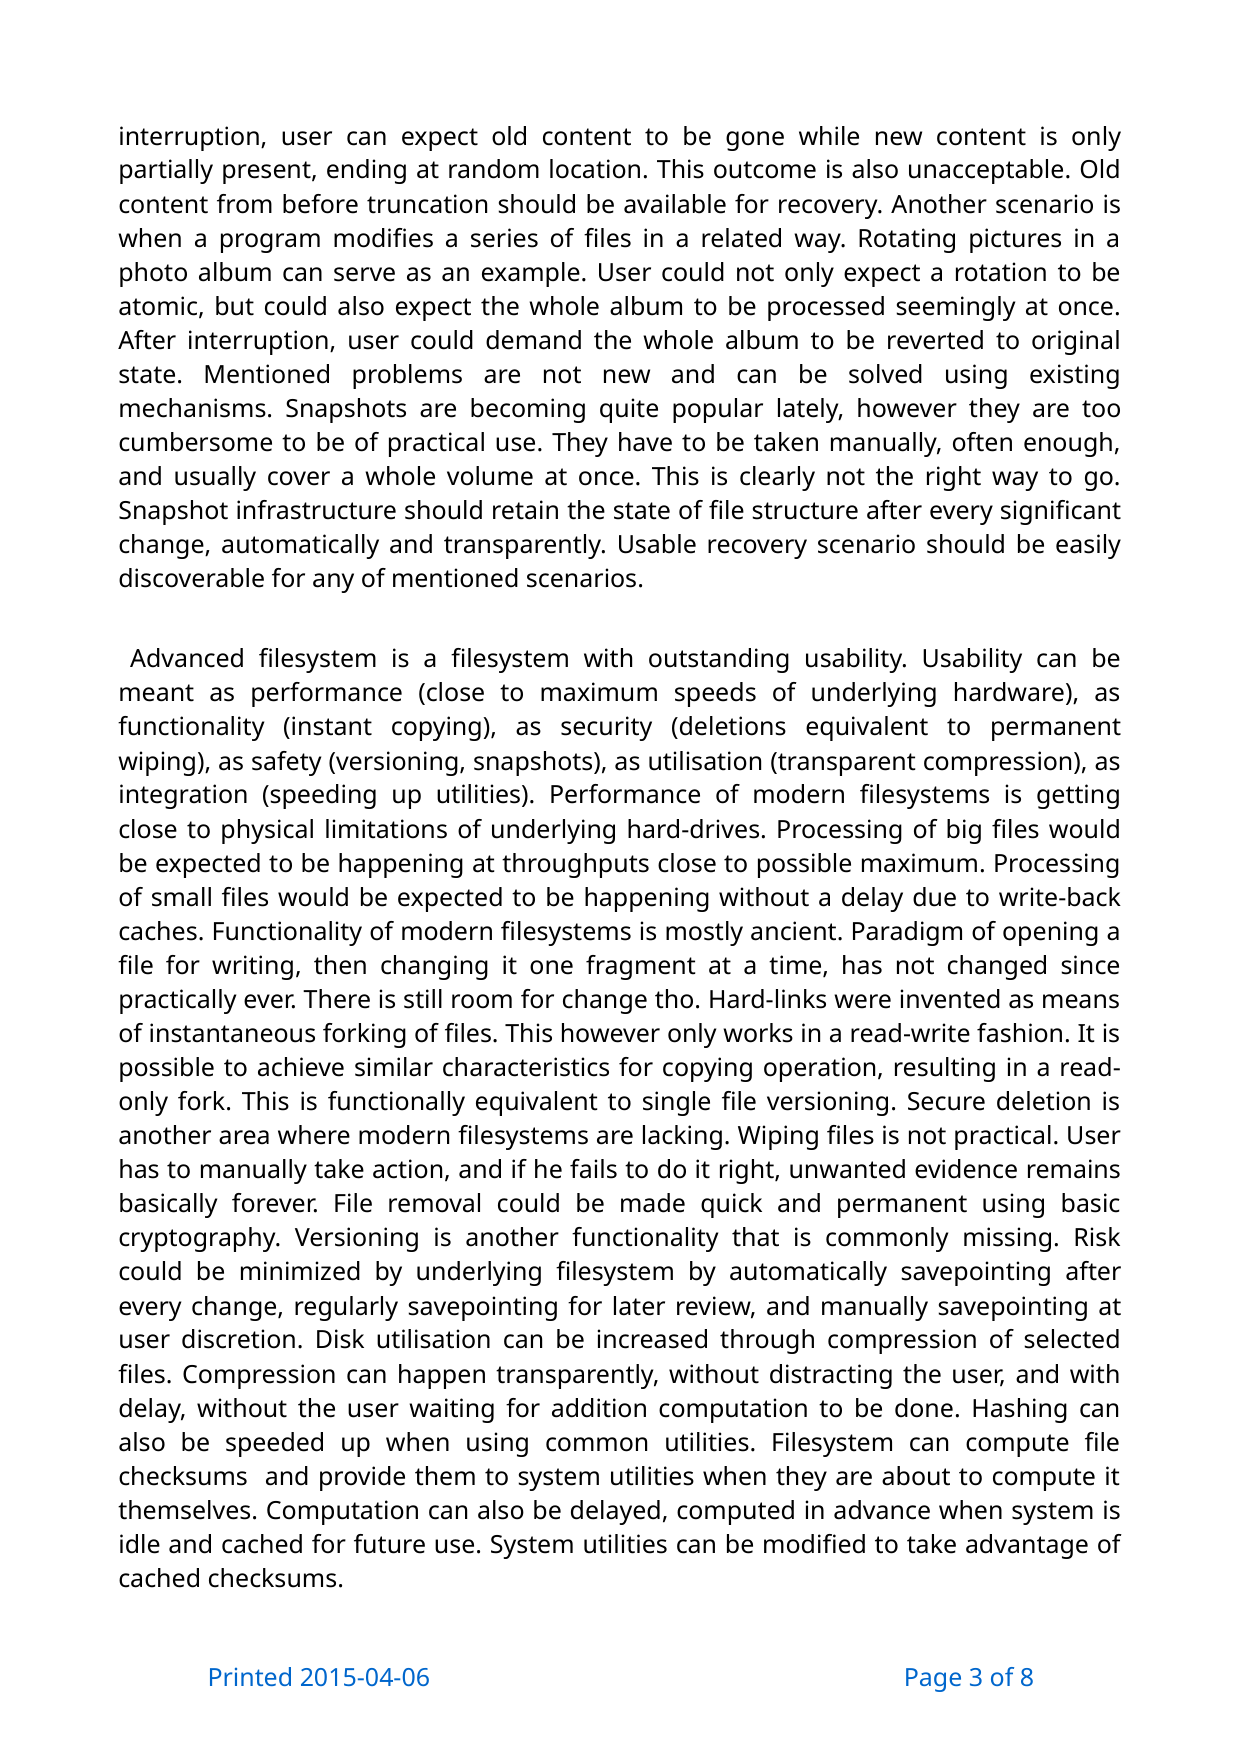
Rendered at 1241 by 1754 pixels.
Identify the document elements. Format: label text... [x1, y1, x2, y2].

text Advanced filesystem is a filesystem with outstanding usability. Usability can be meant as performance (close to maximum speeds of underlying hardware), as functionality (instant copying), as security (deletions equivalent to permanent wiping), as safety (versioning, snapshots), as utilisation (transparent compression), as integration (speeding up utilities). Performance of modern filesystems is getting close to physical limitations of underlying hard-drives. Processing of big files would be expected to be happening at throughputs close to possible maximum. Processing of small files would be expected to be happening without a delay due to write-back caches. Functionality of modern filesystems is mostly ancient. Paradigm of opening a file for writing, then changing it one fragment at a time, has not changed since practically ever. There is still room for change tho. Hard-links were invented as means of instantaneous forking of files. This however only works in a read-write fashion. It is possible to achieve similar characteristics for copying operation, resulting in a read-only fork. This is functionally equivalent to single file versioning. Secure deletion is another area where modern filesystems are lacking. Wiping files is not practical. User has to manually take action, and if he fails to do it right, unwanted evidence remains basically forever. File removal could be made quick and permanent using basic cryptography. Versioning is another functionality that is commonly missing. Risk could be minimized by underlying filesystem by automatically savepointing after every change, regularly savepointing for later review, and manually savepointing at user discretion. Disk utilisation can be increased through compression of selected files. Compression can happen transparently, without distracting the user, and with delay, without the user waiting for addition computation to be done. Hashing can also be speeded up when using common utilities. Filesystem can compute file checksums and provide them to system utilities when they are about to compute it themselves. Computation can also be delayed, computed in advance when system is idle and cached for future use. System utilities can be modified to take advantage of cached checksums. [118, 641, 1122, 1595]
text interruption, user can expect old content to be gone while new content is only partially present, ending at random location. This outcome is also unacceptable. Old content from before truncation should be available for recovery. Another scenario is when a program modifies a series of files in a related way. Rotating pictures in a photo album can serve as an example. User could not only expect a rotation to be atomic, but could also expect the whole album to be processed seemingly at once. After interruption, user could demand the whole album to be reverted to original state. Mentioned problems are not new and can be solved using existing mechanisms. Snapshots are becoming quite popular lately, however they are too cumbersome to be of practical use. They have to be taken manually, often enough, and usually cover a whole volume at once. This is clearly not the right way to go. Snapshot infrastructure should retain the state of file structure after every significant change, automatically and transparently. Usable recovery scenario should be easily discoverable for any of mentioned scenarios. [118, 118, 1122, 595]
